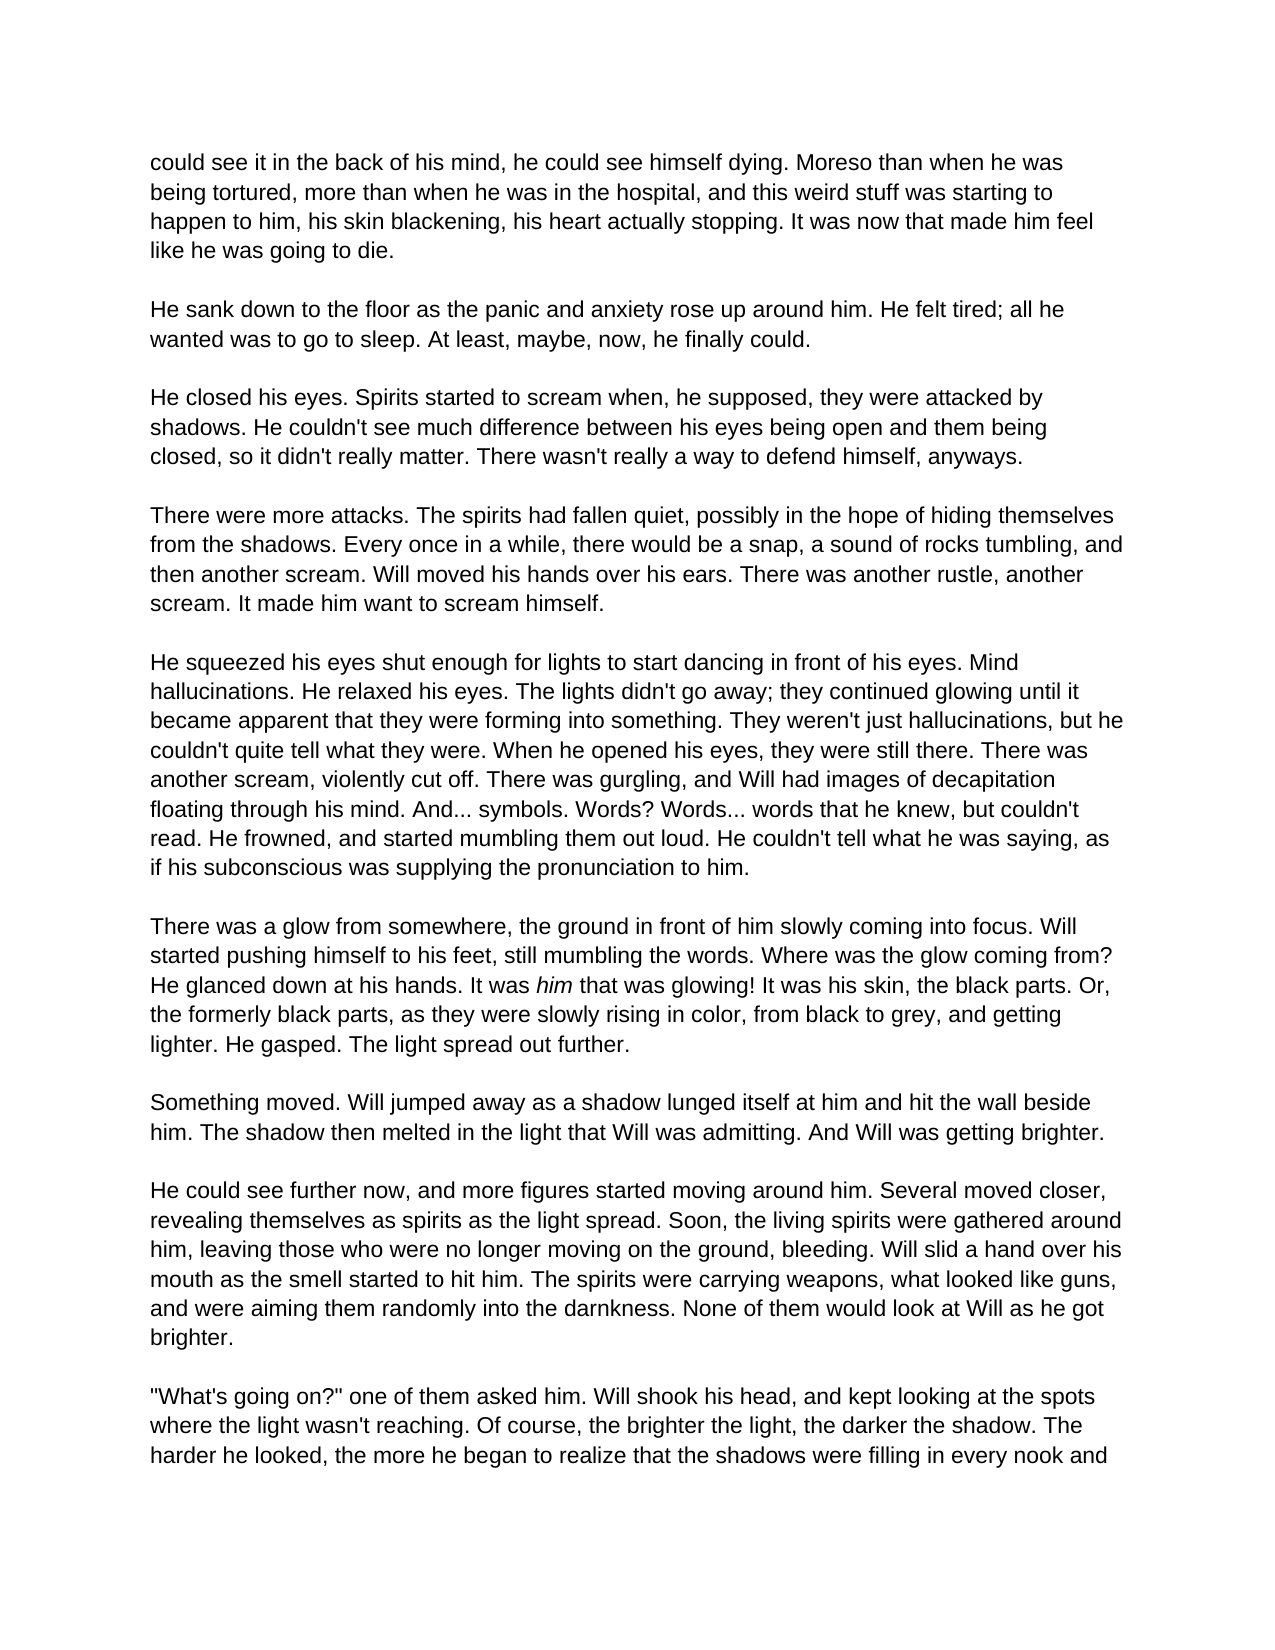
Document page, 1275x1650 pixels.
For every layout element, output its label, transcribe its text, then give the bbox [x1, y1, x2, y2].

text could see it in the back of his mind, he could see himself dying. Moreso than when he was being tortured, more than when he was in the hospital, and this weird stuff was starting to happen to him, his skin blackening, his heart actually stopping. It was now that made him feel like he was going to die. [150, 150, 1125, 264]
text There were more attacks. The spirits had fallen quiet, possibly in the hope of hiding themselves from the shadows. Every once in a while, there would be a snap, a sound of rocks tumbling, and then another scream. Will moved his hands over his ears. There was another rustle, another scream. It made him want to scream himself. [150, 502, 1125, 616]
text He squeezed his eyes shut enough for lights to start dancing in front of his eyes. Mind hallucinations. He relaxed his eyes. The lights didn't go away; they continued glowing until it became apparent that they were forming into something. They weren't just hallucinations, but he couldn't quite tell what they were. When he opened his eyes, they were still there. There was another scream, violently cut off. There was gurgling, and Will had images of decapitation floating through his mind. And... symbols. Words? Words... words that he knew, but couldn't read. He frowned, and started mumbling them out loud. He couldn't tell what he was saying, as if his subconscious was supplying the pronunciation to him. [150, 649, 1125, 881]
text He sank down to the floor as the panic and anxiety rose up around him. He felt tired; all he wanted was to go to sleep. At least, maybe, now, he finally could. [150, 297, 1125, 352]
text Something moved. Will jumped away as a shadow lunged itself at him and hit the wall beside him. The shadow then melted in the light that Will was admitting. And Will was getting brighter. [150, 1090, 1125, 1145]
text There was a glow from somewhere, the ground in front of him slowly coming into focus. Will started pushing himself to his feet, still mumbling the words. Where was the glow coming from? He glanced down at his hands. It was him that was glowing! It was his skin, the black parts. Or, the formerly black parts, as they were slowly rising in color, from black to grey, and getting lighter. He gasped. The light spread out further. [150, 914, 1125, 1057]
text He could see further now, and more figures started moving around him. Several moved closer, revealing themselves as spirits as the light spread. Soon, the living spirits were gathered around him, leaving those who were no longer moving on the ground, bleeding. Will slid a hand over his mouth as the smell started to hit him. The spirits were carrying weapons, what looked like guns, and were aiming them randomly into the darnkness. None of them would look at Will as he got brighter. [150, 1178, 1125, 1351]
text He closed his eyes. Spirits started to scream when, he supposed, they were attacked by shadows. He couldn't see much difference between his eyes being open and them being closed, so it didn't really matter. There wasn't really a way to defend himself, anyways. [150, 385, 1125, 469]
text "What's going on?" one of them asked him. Will shook his head, and kept looking at the spots where the light wasn't reaching. Of course, the brighter the light, the darker the shadow. The harder he looked, the more he began to realize that the shadows were filling in every nook and [150, 1384, 1125, 1468]
